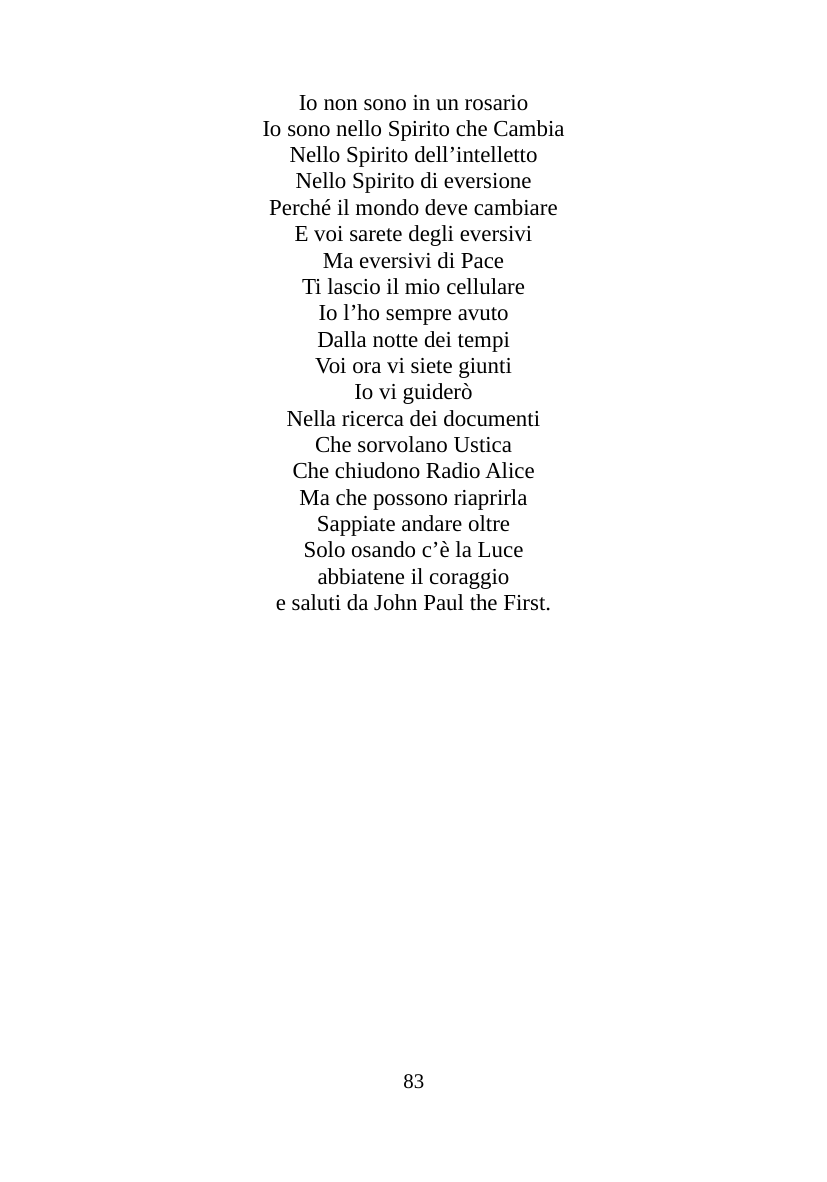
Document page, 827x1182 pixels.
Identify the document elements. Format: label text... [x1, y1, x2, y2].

text Nella ricerca dei documenti [88, 405, 738, 431]
text Dalla notte dei tempi [88, 326, 738, 352]
text Che sorvolano Ustica [88, 431, 738, 457]
text Io non sono in un rosario [88, 88, 738, 115]
text Solo osando c’è la Luce [88, 537, 738, 563]
text Sappiate andare oltre [88, 510, 738, 537]
text Ma che possono riaprirla [88, 484, 738, 510]
text Voi ora vi siete giunti [88, 352, 738, 378]
text Ti lascio il mio cellulare [88, 273, 738, 299]
text Io l’ho sempre avuto [88, 299, 738, 326]
text Io vi guiderò [88, 378, 738, 405]
text Che chiudono Radio Alice [88, 457, 738, 484]
text Io sono nello Spirito che Cambia [88, 115, 738, 141]
text E voi sarete degli eversivi [88, 220, 738, 247]
text Nello Spirito di eversione [88, 168, 738, 194]
text abbiatene il coraggio [88, 563, 738, 589]
text Ma eversivi di Pace [88, 247, 738, 273]
text e saluti da John Paul the First. [88, 589, 738, 616]
text Perché il mondo deve cambiare [88, 194, 738, 220]
text Nello Spirito dell’intelletto [88, 141, 738, 168]
